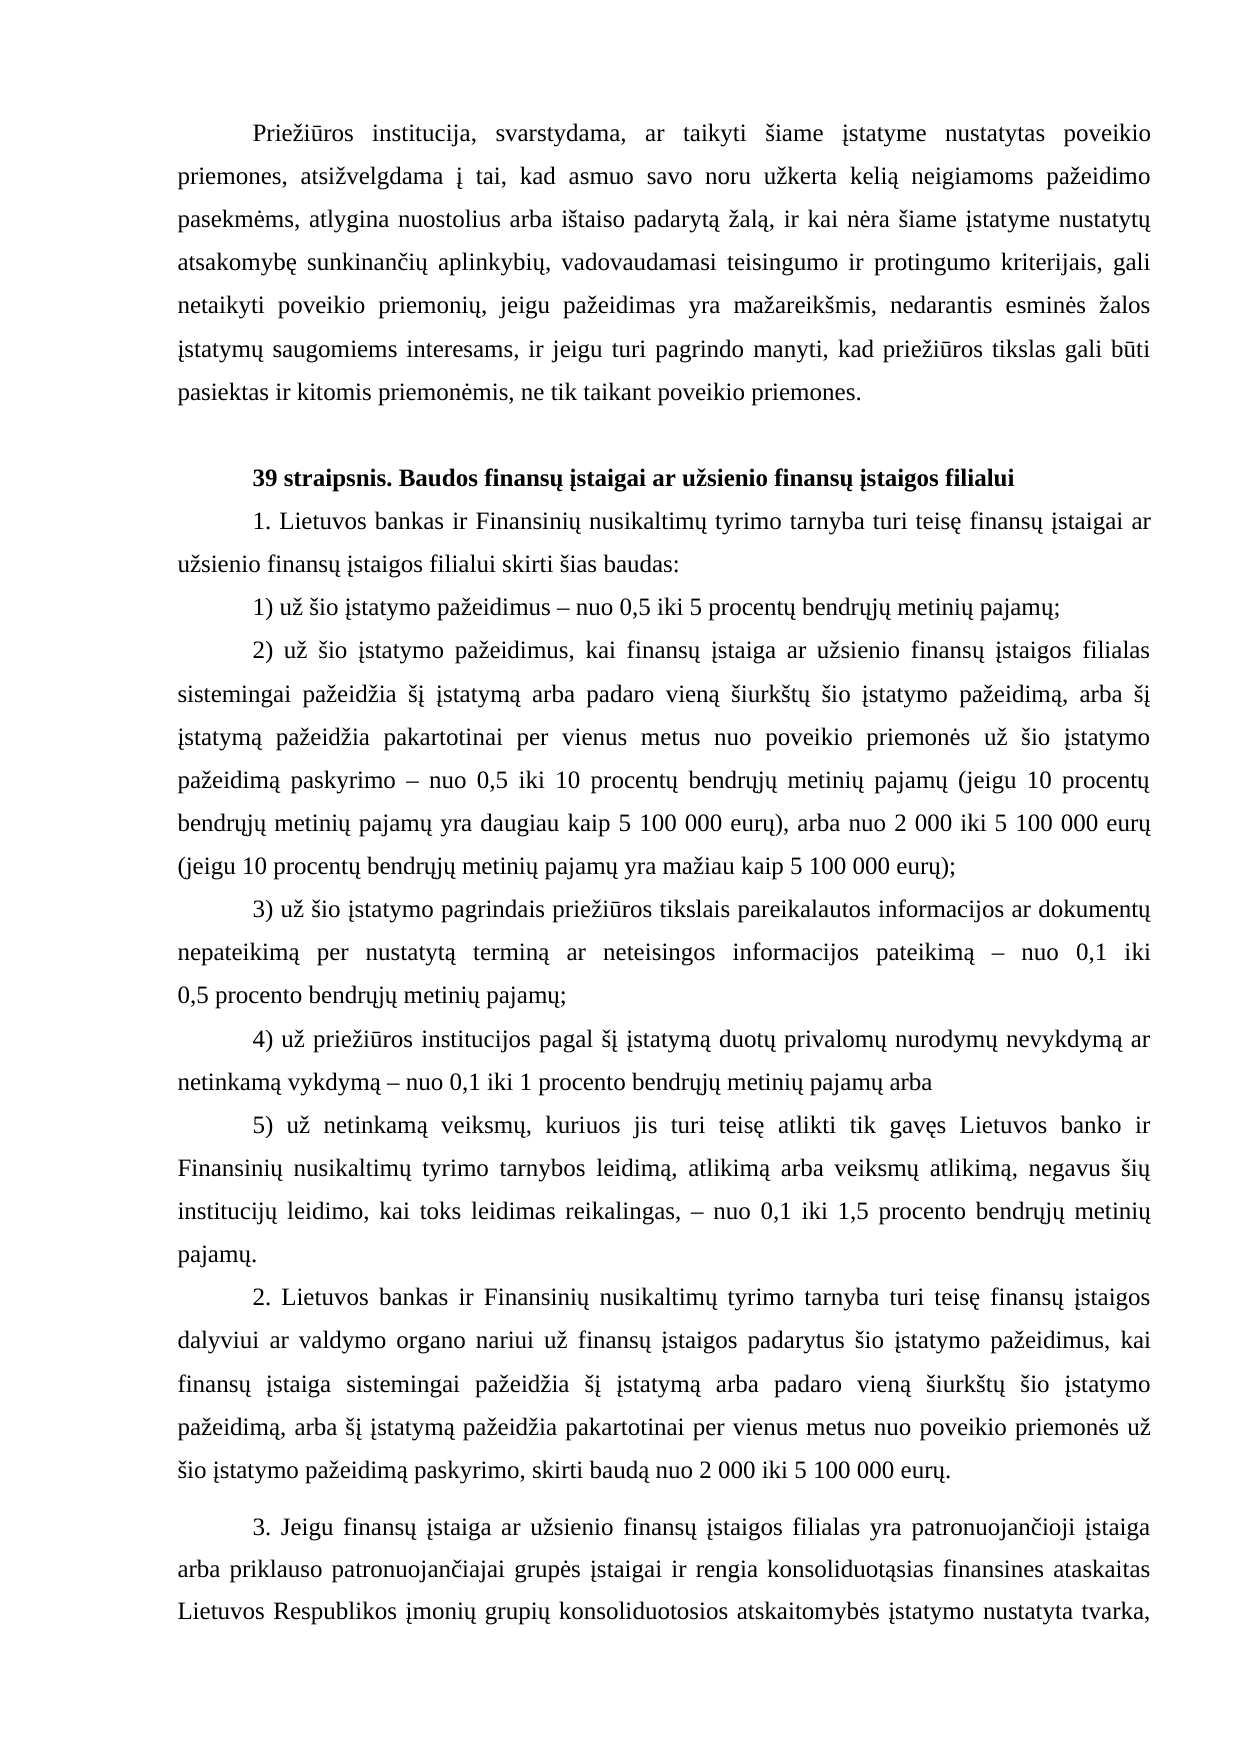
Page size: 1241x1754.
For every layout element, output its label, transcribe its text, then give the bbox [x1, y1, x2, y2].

text 3) už šio įstatymo pagrindais priežiūros tikslais pareikalautos informacijos ar dokumentų nepateikimą per nustatytą terminą ar neteisingos informacijos pateikimą – nuo 0,1 iki 0,5 procento bendrųjų metinių pajamų; [177, 894, 1152, 1009]
text 1) už šio įstatymo pažeidimus – nuo 0,5 iki 5 procentų bendrųjų metinių pajamų; [177, 592, 1152, 621]
text Priežiūros institucija, svarstydama, ar taikyti šiame įstatyme nustatytas poveikio priemones, atsižvelgdama į tai, kad asmuo savo noru užkerta kelią neigiamoms pažeidimo pasekmėms, atlygina nuostolius arba ištaiso padarytą žalą, ir kai nėra šiame įstatyme nustatytų atsakomybę sunkinančių aplinkybių, vadovaudamasi teisingumo ir protingumo kriterijais, gali netaikyti poveikio priemonių, jeigu pažeidimas yra mažareikšmis, nedarantis esminės žalos įstatymų saugomiems interesams, ir jeigu turi pagrindo manyti, kad priežiūros tikslas gali būti pasiektas ir kitomis priemonėmis, ne tik taikant poveikio priemones. [177, 118, 1152, 406]
text 1. Lietuvos bankas ir Finansinių nusikaltimų tyrimo tarnyba turi teisę finansų įstaigai ar užsienio finansų įstaigos filialui skirti šias baudas: [177, 506, 1152, 578]
text 3. Jeigu finansų įstaiga ar užsienio finansų įstaigos filialas yra patronuojančioji įstaiga arba priklauso patronuojančiajai grupės įstaigai ir rengia konsoliduotąsias finansines ataskaitas Lietuvos Respublikos įmonių grupių konsoliduotosios atskaitomybės įstatymo nustatyta tvarka, [177, 1498, 1152, 1625]
text 2. Lietuvos bankas ir Finansinių nusikaltimų tyrimo tarnyba turi teisę finansų įstaigos dalyviui ar valdymo organo nariui už finansų įstaigos padarytus šio įstatymo pažeidimus, kai finansų įstaiga sistemingai pažeidžia šį įstatymą arba padaro vieną šiurkštų šio įstatymo pažeidimą, arba šį įstatymą pažeidžia pakartotinai per vienus metus nuo poveikio priemonės už šio įstatymo pažeidimą paskyrimo, skirti baudą nuo 2 000 iki 5 100 000 eurų. [177, 1282, 1152, 1484]
text 5) už netinkamą veiksmų, kuriuos jis turi teisę atlikti tik gavęs Lietuvos banko ir Finansinių nusikaltimų tyrimo tarnybos leidimą, atlikimą arba veiksmų atlikimą, negavus šių institucijų leidimo, kai toks leidimas reikalingas, – nuo 0,1 iki 1,5 procento bendrųjų metinių pajamų. [177, 1110, 1152, 1268]
text 39 straipsnis. Baudos finansų įstaigai ar užsienio finansų įstaigos filialui [177, 463, 1152, 492]
text 4) už priežiūros institucijos pagal šį įstatymą duotų privalomų nurodymų nevykdymą ar netinkamą vykdymą – nuo 0,1 iki 1 procento bendrųjų metinių pajamų arba [177, 1024, 1152, 1096]
text 2) už šio įstatymo pažeidimus, kai finansų įstaiga ar užsienio finansų įstaigos filialas sistemingai pažeidžia šį įstatymą arba padaro vieną šiurkštų šio įstatymo pažeidimą, arba šį įstatymą pažeidžia pakartotinai per vienus metus nuo poveikio priemonės už šio įstatymo pažeidimą paskyrimo – nuo 0,5 iki 10 procentų bendrųjų metinių pajamų (jeigu 10 procentų bendrųjų metinių pajamų yra daugiau kaip 5 100 000 eurų), arba nuo 2 000 iki 5 100 000 eurų (jeigu 10 procentų bendrųjų metinių pajamų yra mažiau kaip 5 100 000 eurų); [177, 636, 1152, 880]
